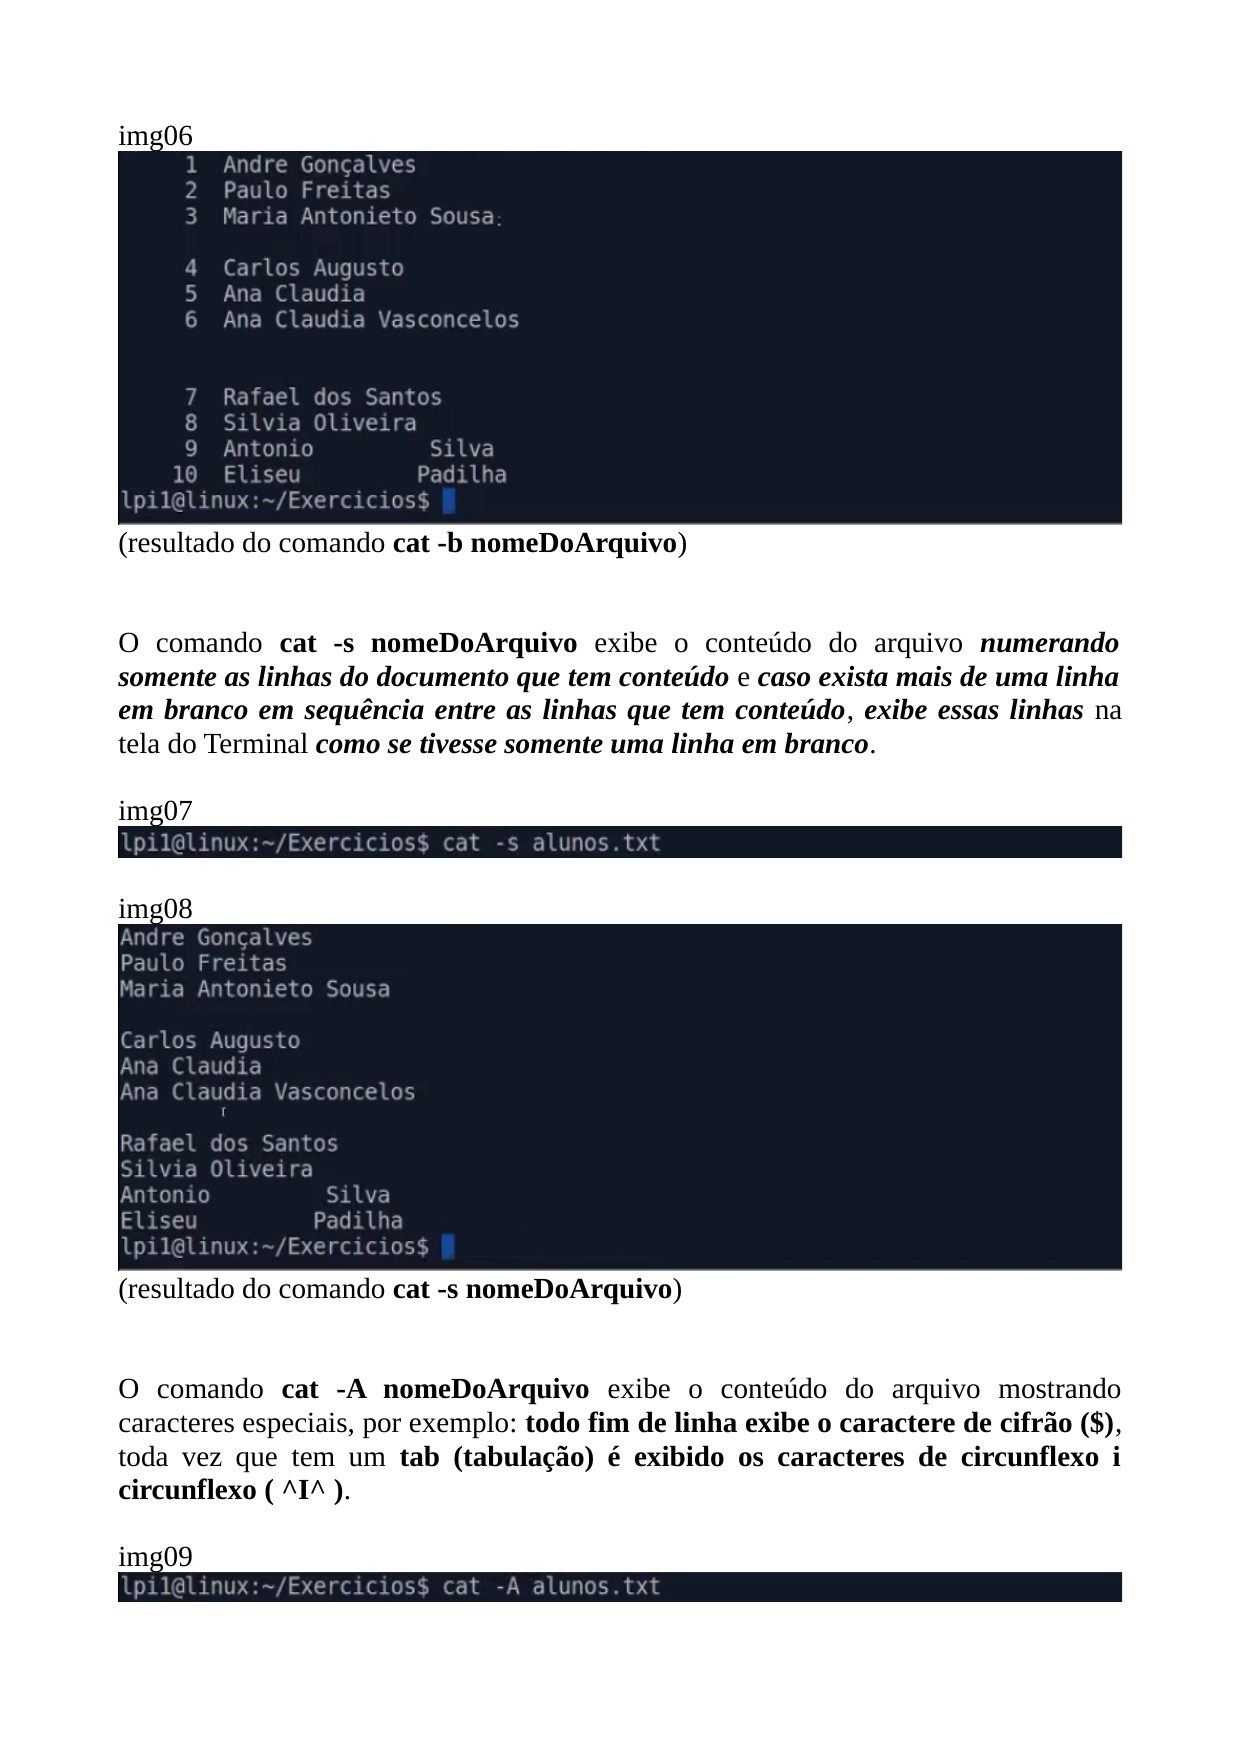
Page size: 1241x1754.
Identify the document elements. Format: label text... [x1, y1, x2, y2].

picture [118, 1572, 1123, 1602]
text img08 [118, 891, 1122, 924]
picture [118, 924, 1123, 1271]
text img09 [118, 1539, 1122, 1572]
text O comando cat -s nomeDoArquivo exibe o conteúdo do arquivo numerando somente as linhas do documento que tem conteúdo e caso exista mais de uma linha em branco em sequência entre as linhas que tem conteúdo, exibe essas linhas na tela do Terminal como se tivesse somente uma linha em branco. [118, 625, 1122, 759]
text img06 [118, 118, 1122, 151]
text (resultado do comando cat -b nomeDoArquivo) [118, 525, 1122, 558]
text (resultado do comando cat -s nomeDoArquivo) [118, 1271, 1122, 1304]
text img07 [118, 793, 1122, 826]
picture [118, 826, 1123, 858]
text O comando cat -A nomeDoArquivo exibe o conteúdo do arquivo mostrando caracteres especiais, por exemplo: todo fim de linha exibe o caractere de cifrão ($), toda vez que tem um tab (tabulação) é exibido os caracteres de circunflexo i circunflexo ( ^I^ ). [118, 1372, 1122, 1506]
picture [118, 151, 1123, 525]
